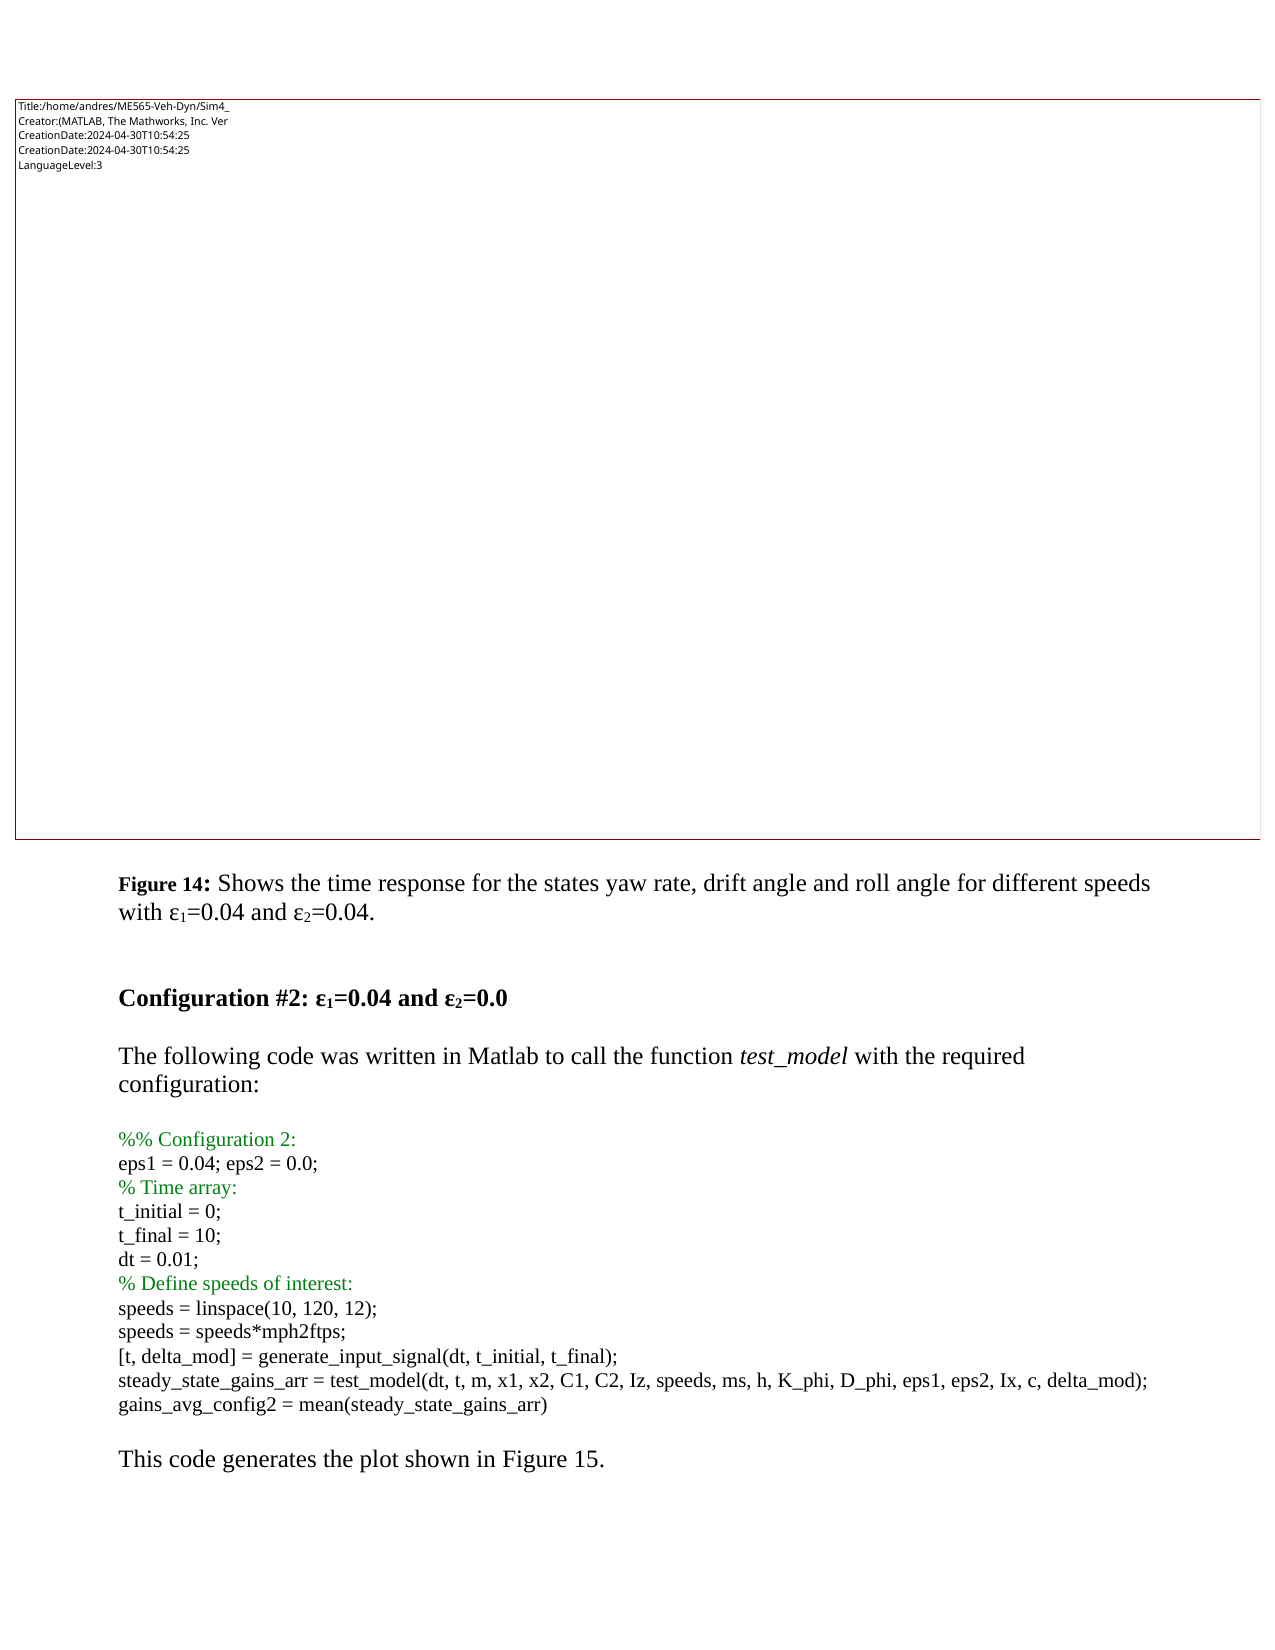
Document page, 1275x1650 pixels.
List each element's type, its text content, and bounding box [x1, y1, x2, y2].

text The following code was written in Matlab to call the function test_model with the required configuration: [118, 1041, 1157, 1098]
text This code generates the plot shown in Figure 15. [118, 1444, 1157, 1473]
text %% Configuration 2: [118, 1127, 1157, 1151]
text speeds = speeds*mph2ftps; [118, 1319, 1157, 1343]
text [t, delta_mod] = generate_input_signal(dt, t_initial, t_final); [118, 1343, 1157, 1368]
text eps1 = 0.04; eps2 = 0.0; [118, 1151, 1157, 1175]
text % Define speeds of interest: [118, 1271, 1157, 1295]
text gains_avg_config2 = mean(steady_state_gains_arr) [118, 1392, 1157, 1416]
text % Time array: [118, 1175, 1157, 1199]
text steady_state_gains_arr = test_model(dt, t, m, x1, x2, C1, C2, Iz, speeds, ms, h, K_phi, D_phi, eps1, eps2, Ix, c, delta_mod); [118, 1368, 1157, 1392]
text Figure 14: Shows the time response for the states yaw rate, drift angle and roll angle for different speeds with ε1=0.04 and ε2=0.04. [118, 868, 1157, 926]
text Configuration #2: ε1=0.04 and ε2=0.0 [118, 983, 1157, 1012]
text t_final = 10; [118, 1223, 1157, 1247]
text speeds = linspace(10, 120, 12); [118, 1295, 1157, 1319]
text dt = 0.01; [118, 1247, 1157, 1271]
text t_initial = 0; [118, 1199, 1157, 1223]
